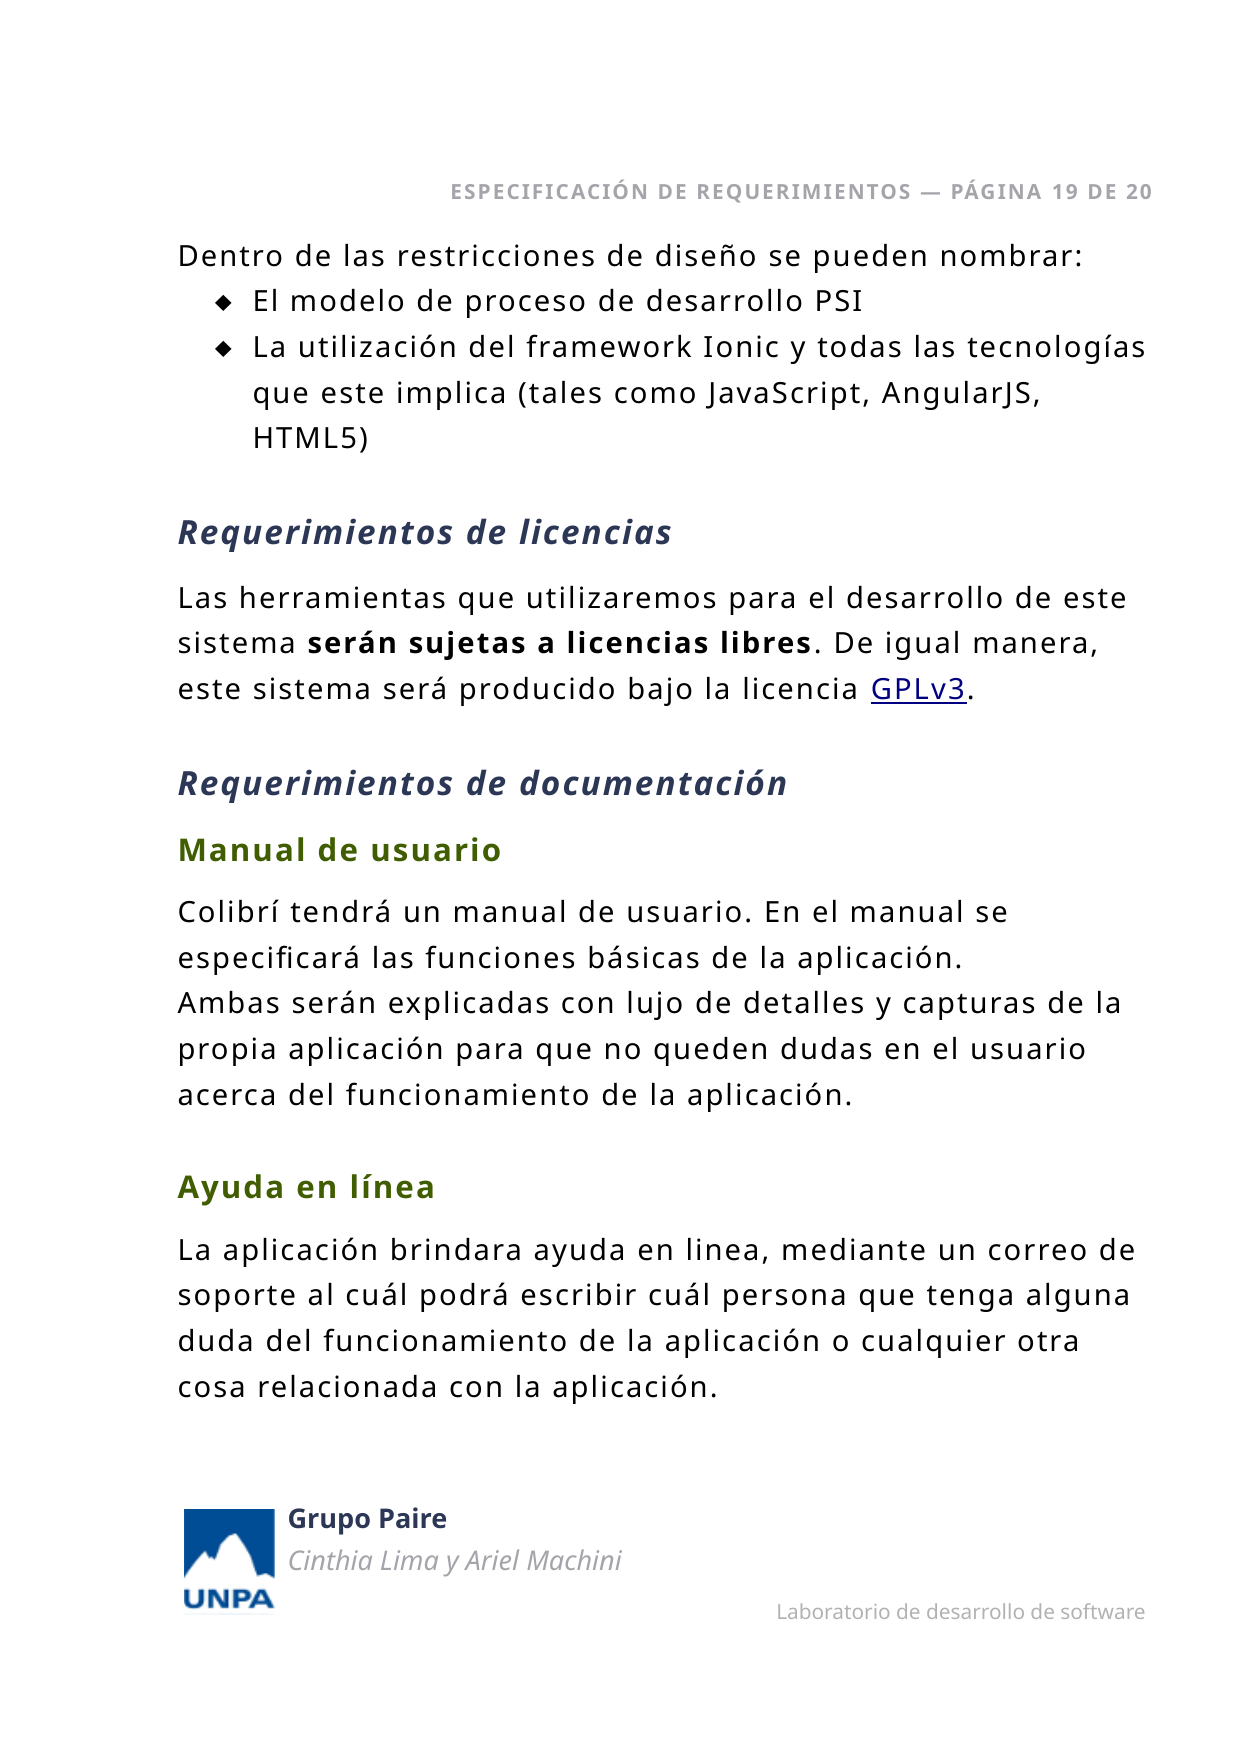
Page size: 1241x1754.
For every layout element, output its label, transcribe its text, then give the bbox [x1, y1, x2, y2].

text Requerimientos de documentación [177, 759, 1152, 805]
text Las herramientas que utilizaremos para el desarrollo de este sistema serán sujetas a licencias libres. De igual manera, este sistema será producido bajo la licencia GPLv3. [177, 577, 1152, 708]
picture [184, 1509, 275, 1615]
text Colibrí tendrá un manual de usuario. En el manual se especificará las funciones básicas de la aplicación. [177, 891, 1152, 977]
text Ambas serán explicadas con lujo de detalles y capturas de la propia aplicación para que no queden dudas en el usuario acerca del funcionamiento de la aplicación. [177, 983, 1152, 1114]
text Requerimientos de licencias [177, 509, 1152, 554]
text Dentro de las restricciones de diseño se pueden nombrar: [177, 235, 1152, 275]
list El modelo de proceso de desarrollo PSI [215, 281, 1152, 320]
text Manual de usuario [177, 828, 1152, 870]
text La aplicación brindara ayuda en linea, mediante un correo de soporte al cuál podrá escribir cuál persona que tenga alguna duda del funcionamiento de la aplicación o cualquier otra cosa relacionada con la aplicación. [177, 1229, 1152, 1406]
text Ayuda en línea [177, 1165, 1152, 1208]
list La utilización del framework Ionic y todas las tecnologías que este implica (tales como JavaScript, AngularJS, HTML5) [215, 326, 1152, 457]
